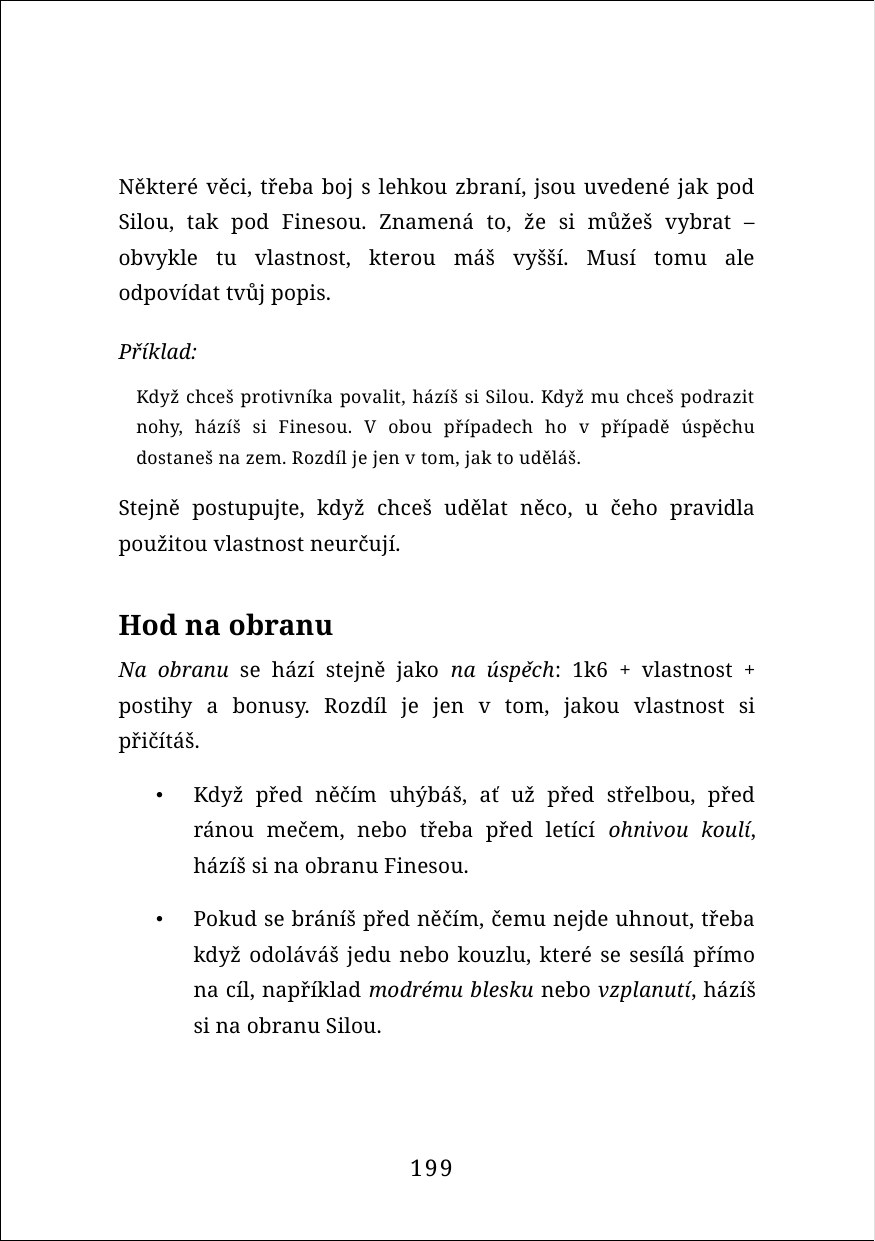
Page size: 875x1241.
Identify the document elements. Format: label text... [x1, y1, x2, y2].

text Na obranu se hází stejně jako na úspěch: 1k6 + vlastnost + postihy a bonusy. Rozdíl je jen v tom, jakou vlastnost si přičítáš. [118, 656, 756, 755]
text Příklad: [118, 337, 756, 366]
text Stejně postupujte, když chceš udělat něco, u čeho pravidla použitou vlastnost neurčují. [118, 493, 756, 557]
subtitle Hod na obranu [118, 606, 756, 644]
text Některé věci, třeba boj s lehkou zbraní, jsou uvedené jak pod Silou, tak pod Finesou. Znamená to, že si můžeš vybrat – obvykle tu vlastnost, kterou máš vyšší. Musí tomu ale odpovídat tvůj popis. [118, 172, 756, 307]
text Když chceš protivníka povalit, házíš si Silou. Když mu chceš podrazit nohy, házíš si Finesou. V obou případech ho v případě úspěchu dostaneš na zem. Rozdíl je jen v tom, jak to uděláš. [136, 385, 756, 469]
list Když před něčím uhýbáš, ať už před střelbou, před ránou mečem, nebo třeba před letící ohnivou koulí, házíš si na obranu Finesou. [156, 780, 756, 879]
list Pokud se bráníš před něčím, čemu nejde uhnout, třeba když odoláváš jedu nebo kouzlu, které se sesílá přímo na cíl, například modrému blesku nebo vzplanutí, házíš si na obranu Silou. [156, 904, 756, 1039]
